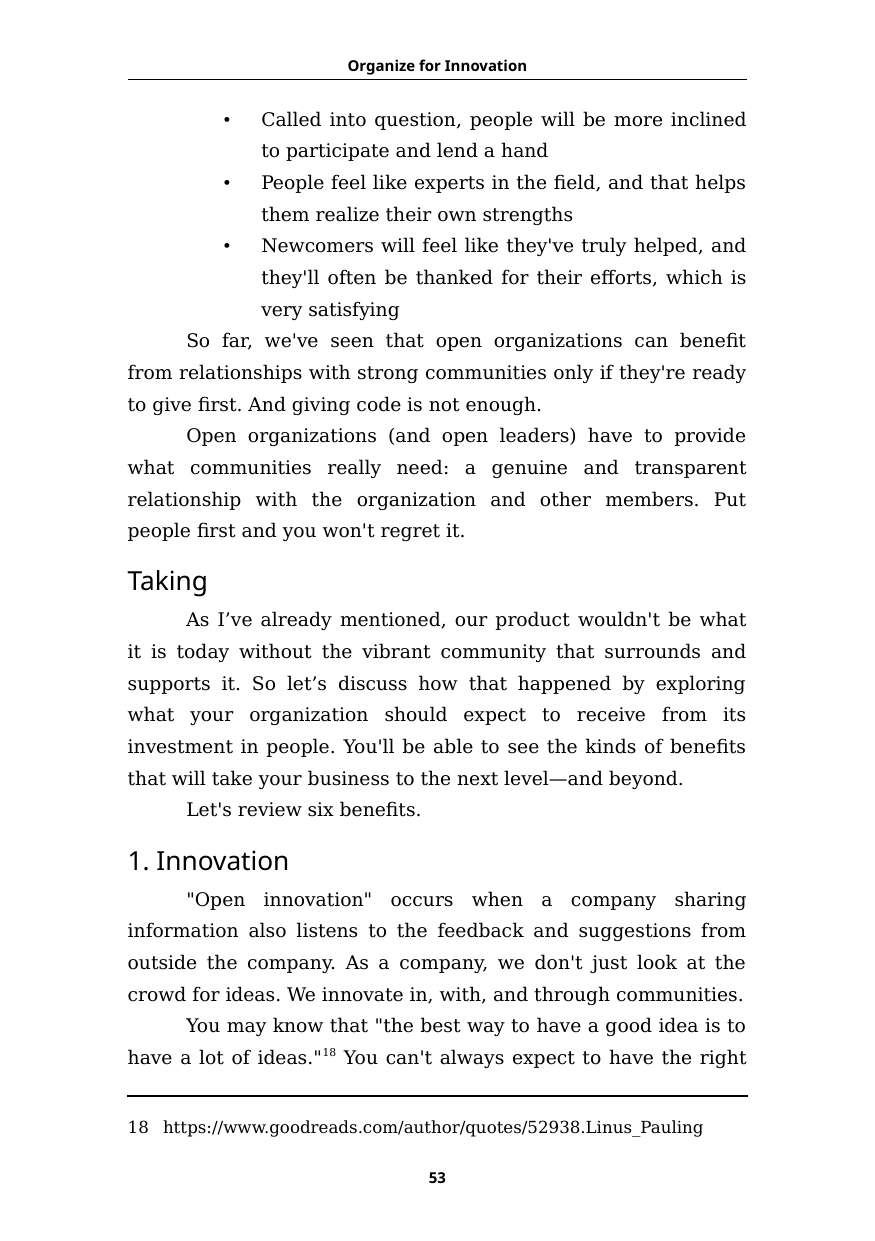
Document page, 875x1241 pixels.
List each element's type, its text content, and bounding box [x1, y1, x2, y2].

text Open organizations (and open leaders) have to provide what communities really need: a genuine and transparent relationship with the organization and other members. Put people first and you won't regret it. [127, 425, 747, 542]
subtitle 1. Innovation [127, 846, 747, 876]
list Called into question, people will be more inclined to participate and lend a hand [223, 109, 747, 162]
list People feel like experts in the field, and that helps them realize their own strengths [223, 172, 747, 226]
subtitle Taking [127, 567, 747, 597]
text https://www.goodreads.com/author/quotes/52938.Linus_Pauling [127, 1118, 747, 1138]
text As I’ve already mentioned, our product wouldn't be what it is today without the vibrant community that surrounds and supports it. So let’s discuss how that happened by exploring what your organization should expect to receive from its investment in people. You'll be able to see the kinds of benefits that will take your business to the next level—and beyond. [127, 609, 747, 790]
text Let's review six benefits. [127, 799, 747, 821]
text So far, we've seen that open organizations can benefit from relationships with strong communities only if they're ready to give first. And giving code is not enough. [127, 330, 747, 416]
text You may know that "the best way to have a good idea is to have a lot of ideas." You can't always expect to have the right [127, 1015, 747, 1069]
list Newcomers will feel like they've truly helped, and they'll often be thanked for their efforts, which is very satisfying [223, 235, 747, 321]
text "Open innovation" occurs when a company sharing information also listens to the feedback and suggestions from outside the company. As a company, we don't just look at the crowd for ideas. We innovate in, with, and through communities. [127, 888, 747, 1005]
